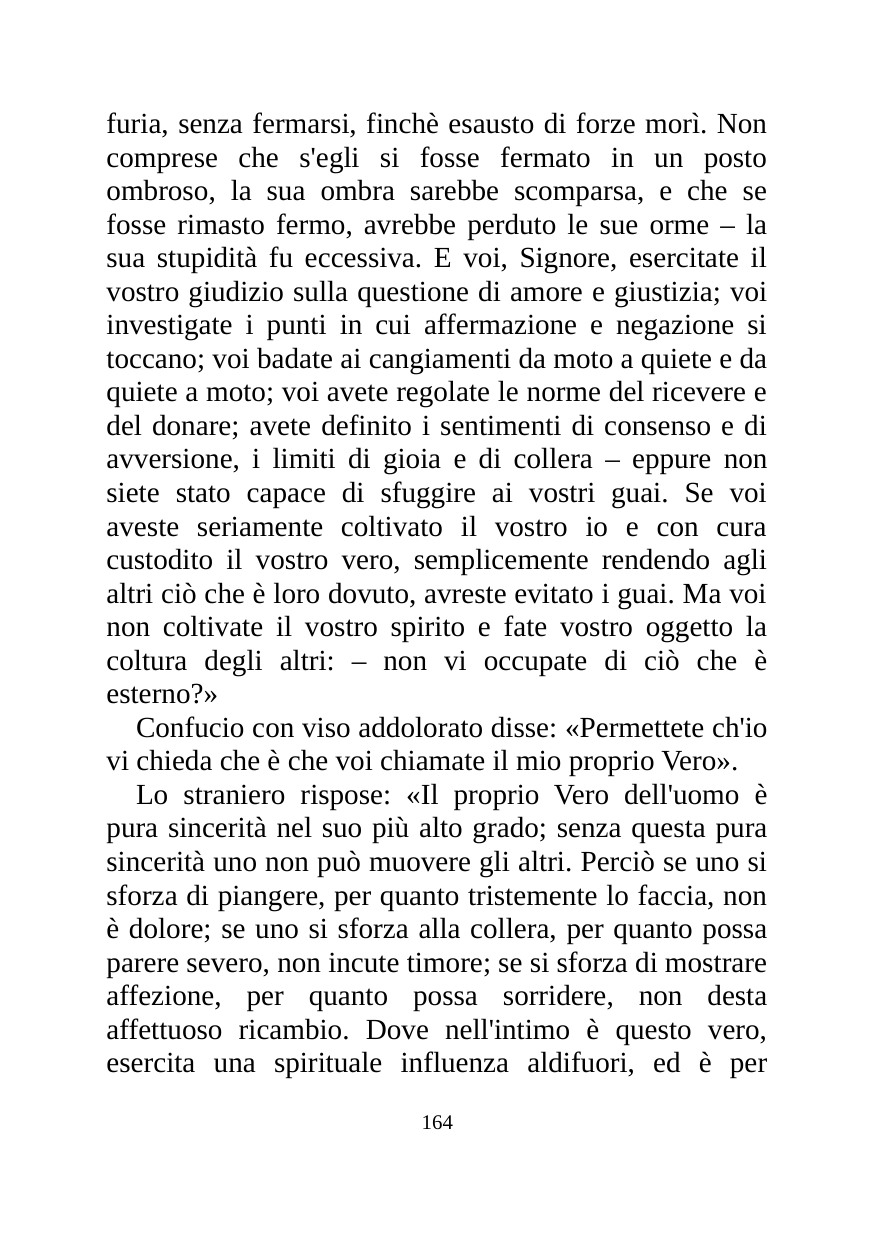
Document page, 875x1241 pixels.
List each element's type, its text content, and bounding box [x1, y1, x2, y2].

text furia, senza fermarsi, finchè esausto di forze morì. Non comprese che s'egli si fosse fermato in un posto ombroso, la sua ombra sarebbe scomparsa, e che se fosse rimasto fermo, avrebbe perduto le sue orme – la sua stupidità fu eccessiva. E voi, Signore, esercitate il vostro giudizio sulla questione di amore e giustizia; voi investigate i punti in cui affermazione e negazione si toccano; voi badate ai cangiamenti da moto a quiete e da quiete a moto; voi avete regolate le norme del ricevere e del donare; avete definito i sentimenti di consenso e di avversione, i limiti di gioia e di collera – eppure non siete stato capace di sfuggire ai vostri guai. Se voi aveste seriamente coltivato il vostro io e con cura custodito il vostro vero, semplicemente rendendo agli altri ciò che è loro dovuto, avreste evitato i guai. Ma voi non coltivate il vostro spirito e fate vostro oggetto la coltura degli altri: – non vi occupate di ciò che è esterno?» [106, 106, 768, 710]
text Lo straniero rispose: «Il proprio Vero dell'uomo è pura sincerità nel suo più alto grado; senza questa pura sincerità uno non può muovere gli altri. Perciò se uno si sforza di piangere, per quanto tristemente lo faccia, non è dolore; se uno si sforza alla collera, per quanto possa parere severo, non incute timore; se si sforza di mostrare affezione, per quanto possa sorridere, non desta affettuoso ricambio. Dove nell'intimo è questo vero, esercita una spirituale influenza aldifuori, ed è per [106, 777, 768, 1079]
text Confucio con viso addolorato disse: «Permettete ch'io vi chieda che è che voi chiamate il mio proprio Vero». [106, 710, 768, 777]
